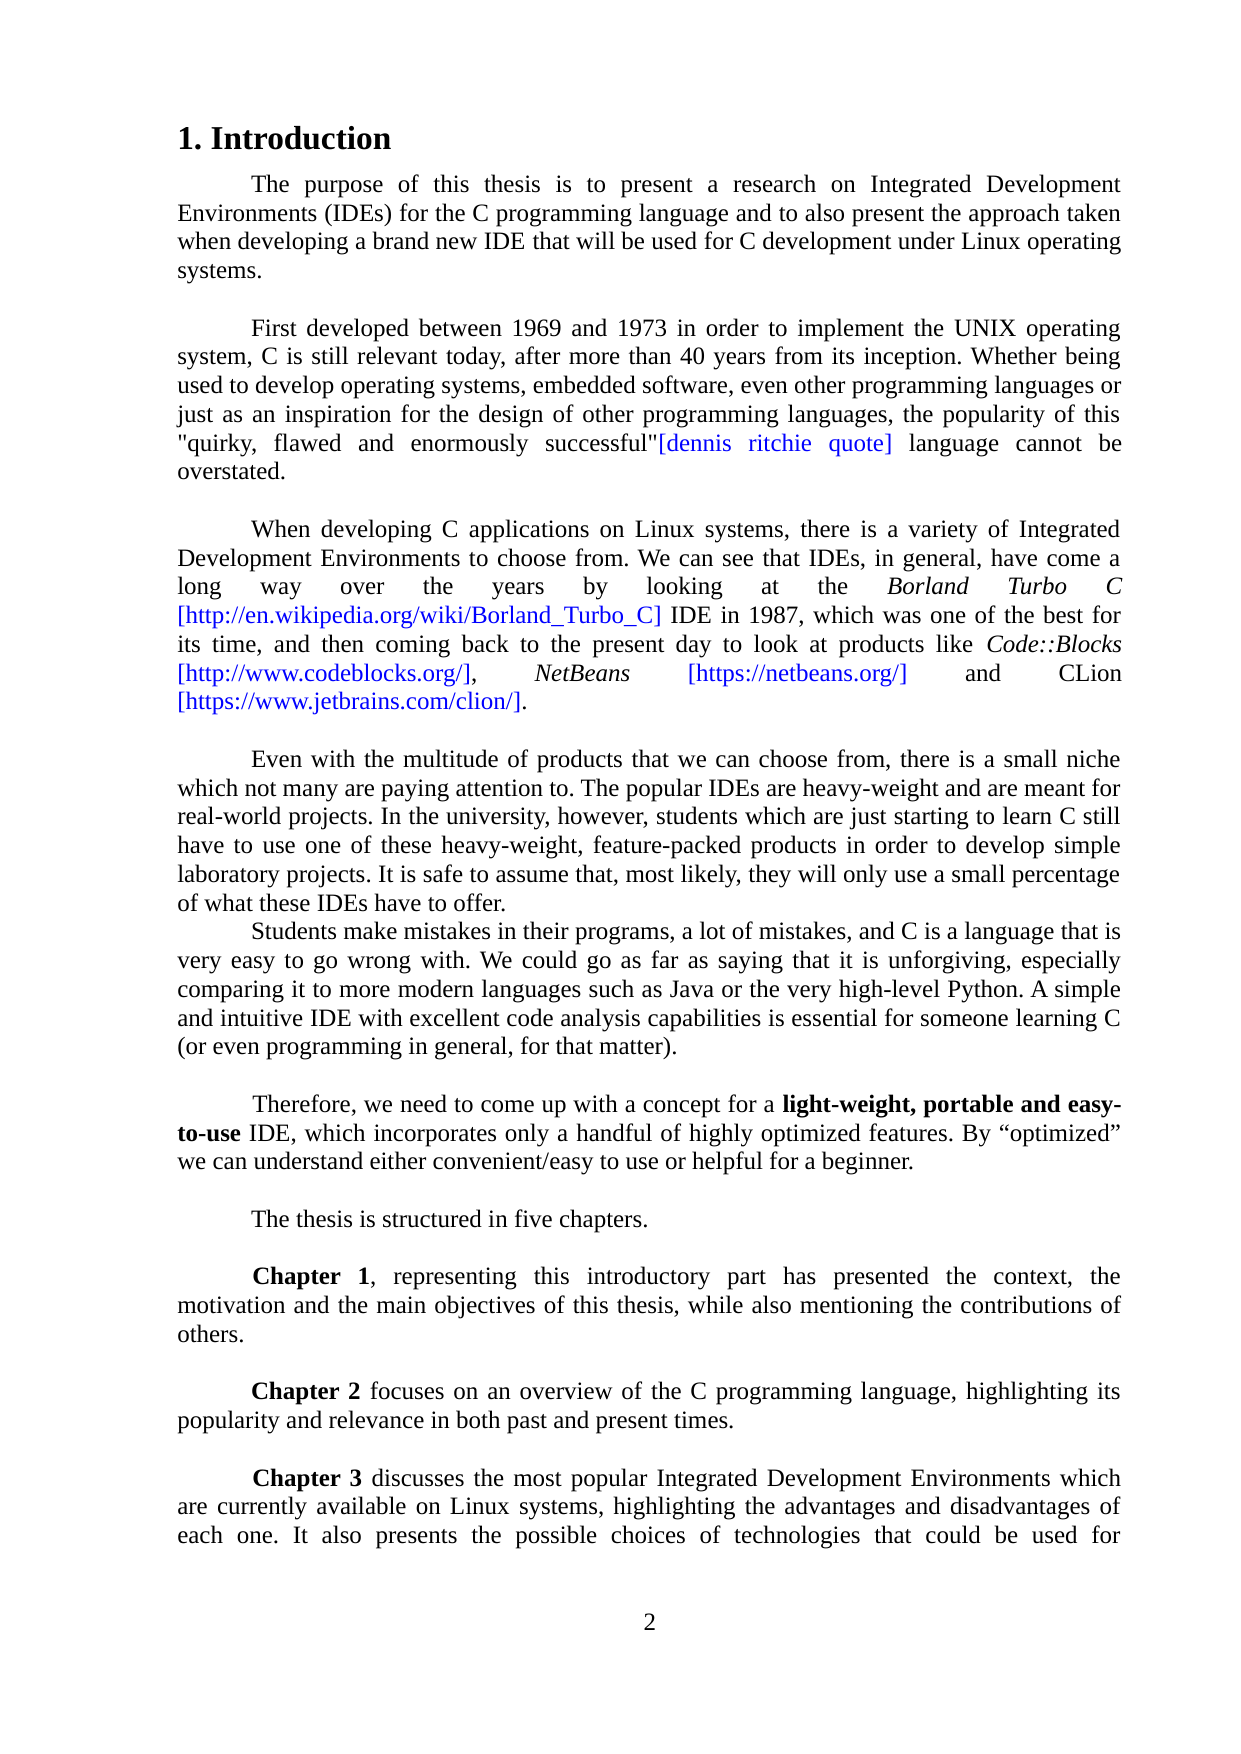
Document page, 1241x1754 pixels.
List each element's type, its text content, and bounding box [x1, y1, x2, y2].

text First developed between 1969 and 1973 in order to implement the UNIX operating system, C is still relevant today, after more than 40 years from its inception. Whether being used to develop operating systems, embedded software, even other programming languages or just as an inspiration for the design of other programming languages, the popularity of this "quirky, flawed and enormously successful"[dennis ritchie quote] language cannot be overstated. [177, 313, 1122, 485]
text Chapter 1, representing this introductory part has presented the context, the motivation and the main objectives of this thesis, while also mentioning the contributions of others. [177, 1261, 1122, 1348]
text Chapter 3 discusses the most popular Integrated Development Environments which are currently available on Linux systems, highlighting the advantages and disadvantages of each one. It also presents the possible choices of technologies that could be used for [177, 1463, 1122, 1549]
text Chapter 2 focuses on an overview of the C programming language, highlighting its popularity and relevance in both past and present times. [177, 1376, 1122, 1434]
text Even with the multitude of products that we can choose from, there is a small niche which not many are paying attention to. The popular IDEs are heavy-weight and are meant for real-world projects. In the university, however, students which are just starting to learn C still have to use one of these heavy-weight, feature-packed products in order to develop simple laboratory projects. It is safe to assume that, most likely, they will only use a small percentage of what these IDEs have to offer. [177, 744, 1122, 916]
text The purpose of this thesis is to present a research on Integrated Development Environments (IDEs) for the C programming language and to also present the approach taken when developing a brand new IDE that will be used for C development under Linux operating systems. [177, 169, 1122, 284]
text When developing C applications on Linux systems, there is a variety of Integrated Development Environments to choose from. We can see that IDEs, in general, have come a long way over the years by looking at the Borland Turbo C [http://en.wikipedia.org/wiki/Borland_Turbo_C] IDE in 1987, which was one of the best for its time, and then coming back to the present day to look at products like Code::Blocks [http://www.codeblocks.org/], NetBeans [https://netbeans.org/] and CLion [https://www.jetbrains.com/clion/]. [177, 514, 1122, 715]
text The thesis is structured in five chapters. [177, 1204, 1122, 1233]
text Students make mistakes in their programs, a lot of mistakes, and C is a language that is very easy to go wrong with. We could go as far as saying that it is unforgiving, especially comparing it to more modern languages such as Java or the very high-level Python. A simple and intuitive IDE with excellent code analysis capabilities is essential for someone learning C (or even programming in general, for that matter). [177, 916, 1122, 1060]
text Therefore, we need to come up with a concept for a light-weight, portable and easy-to-use IDE, which incorporates only a handful of highly optimized features. By “optimized” we can understand either convenient/easy to use or helpful for a beginner. [177, 1089, 1122, 1175]
subtitle 1. Introduction [177, 118, 1122, 156]
